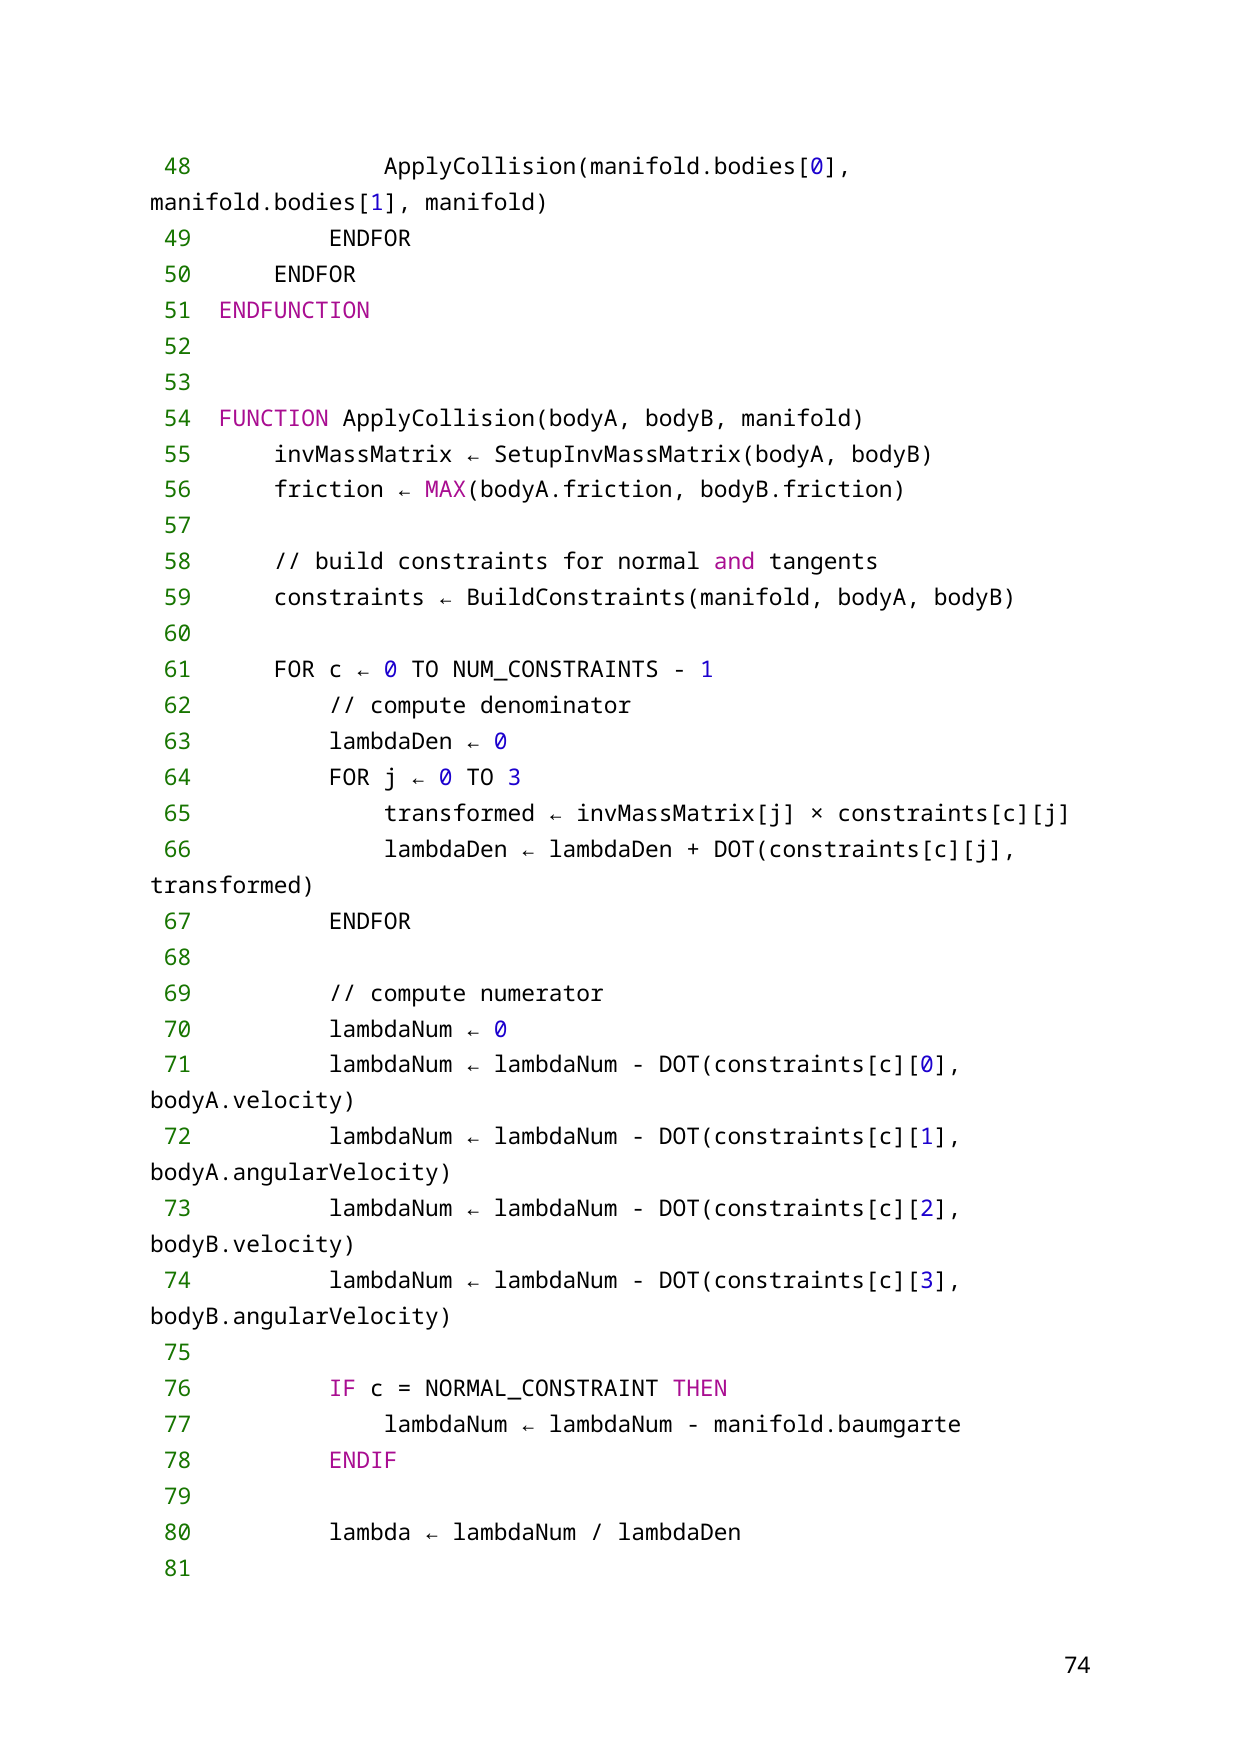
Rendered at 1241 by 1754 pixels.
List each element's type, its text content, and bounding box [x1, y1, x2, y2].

text 62 // compute denominator [150, 689, 1090, 720]
text 75 [150, 1336, 1090, 1367]
text 51 ENDFUNCTION [150, 294, 1090, 325]
text 71 lambdaNum ← lambdaNum - DOT(constraints[c][0], bodyA.velocity) [150, 1048, 1090, 1116]
text 57 [150, 509, 1090, 541]
text 66 lambdaDen ← lambdaDen + DOT(constraints[c][j], transformed) [150, 833, 1090, 900]
text 80 lambda ← lambdaNum / lambdaDen [150, 1516, 1090, 1547]
text 54 FUNCTION ApplyCollision(bodyA, bodyB, manifold) [150, 402, 1090, 433]
text 68 [150, 941, 1090, 972]
text 52 [150, 330, 1090, 361]
text 76 IF c = NORMAL_CONSTRAINT THEN [150, 1372, 1090, 1403]
text 74 lambdaNum ← lambdaNum - DOT(constraints[c][3], bodyB.angularVelocity) [150, 1264, 1090, 1331]
text 55 invMassMatrix ← SetupInvMassMatrix(bodyA, bodyB) [150, 437, 1090, 469]
text 72 lambdaNum ← lambdaNum - DOT(constraints[c][1], bodyA.angularVelocity) [150, 1120, 1090, 1187]
text 48 ApplyCollision(manifold.bodies[0], manifold.bodies[1], manifold) [150, 150, 1090, 217]
text 78 ENDIF [150, 1444, 1090, 1475]
text 60 [150, 617, 1090, 648]
text 81 [150, 1552, 1090, 1583]
text 65 transformed ← invMassMatrix[j] × constraints[c][j] [150, 797, 1090, 828]
text 70 lambdaNum ← 0 [150, 1012, 1090, 1044]
text 69 // compute numerator [150, 977, 1090, 1008]
text 63 lambdaDen ← 0 [150, 725, 1090, 756]
text 61 FOR c ← 0 TO NUM_CONSTRAINTS - 1 [150, 653, 1090, 684]
text 64 FOR j ← 0 TO 3 [150, 761, 1090, 792]
text 59 constraints ← BuildConstraints(manifold, bodyA, bodyB) [150, 581, 1090, 612]
text 50 ENDFOR [150, 258, 1090, 289]
text 53 [150, 366, 1090, 397]
text 56 friction ← MAX(bodyA.friction, bodyB.friction) [150, 473, 1090, 505]
text 67 ENDFOR [150, 905, 1090, 936]
text 49 ENDFOR [150, 222, 1090, 253]
text 77 lambdaNum ← lambdaNum - manifold.baumgarte [150, 1408, 1090, 1439]
text 73 lambdaNum ← lambdaNum - DOT(constraints[c][2], bodyB.velocity) [150, 1192, 1090, 1259]
text 58 // build constraints for normal and tangents [150, 545, 1090, 577]
text 79 [150, 1480, 1090, 1511]
